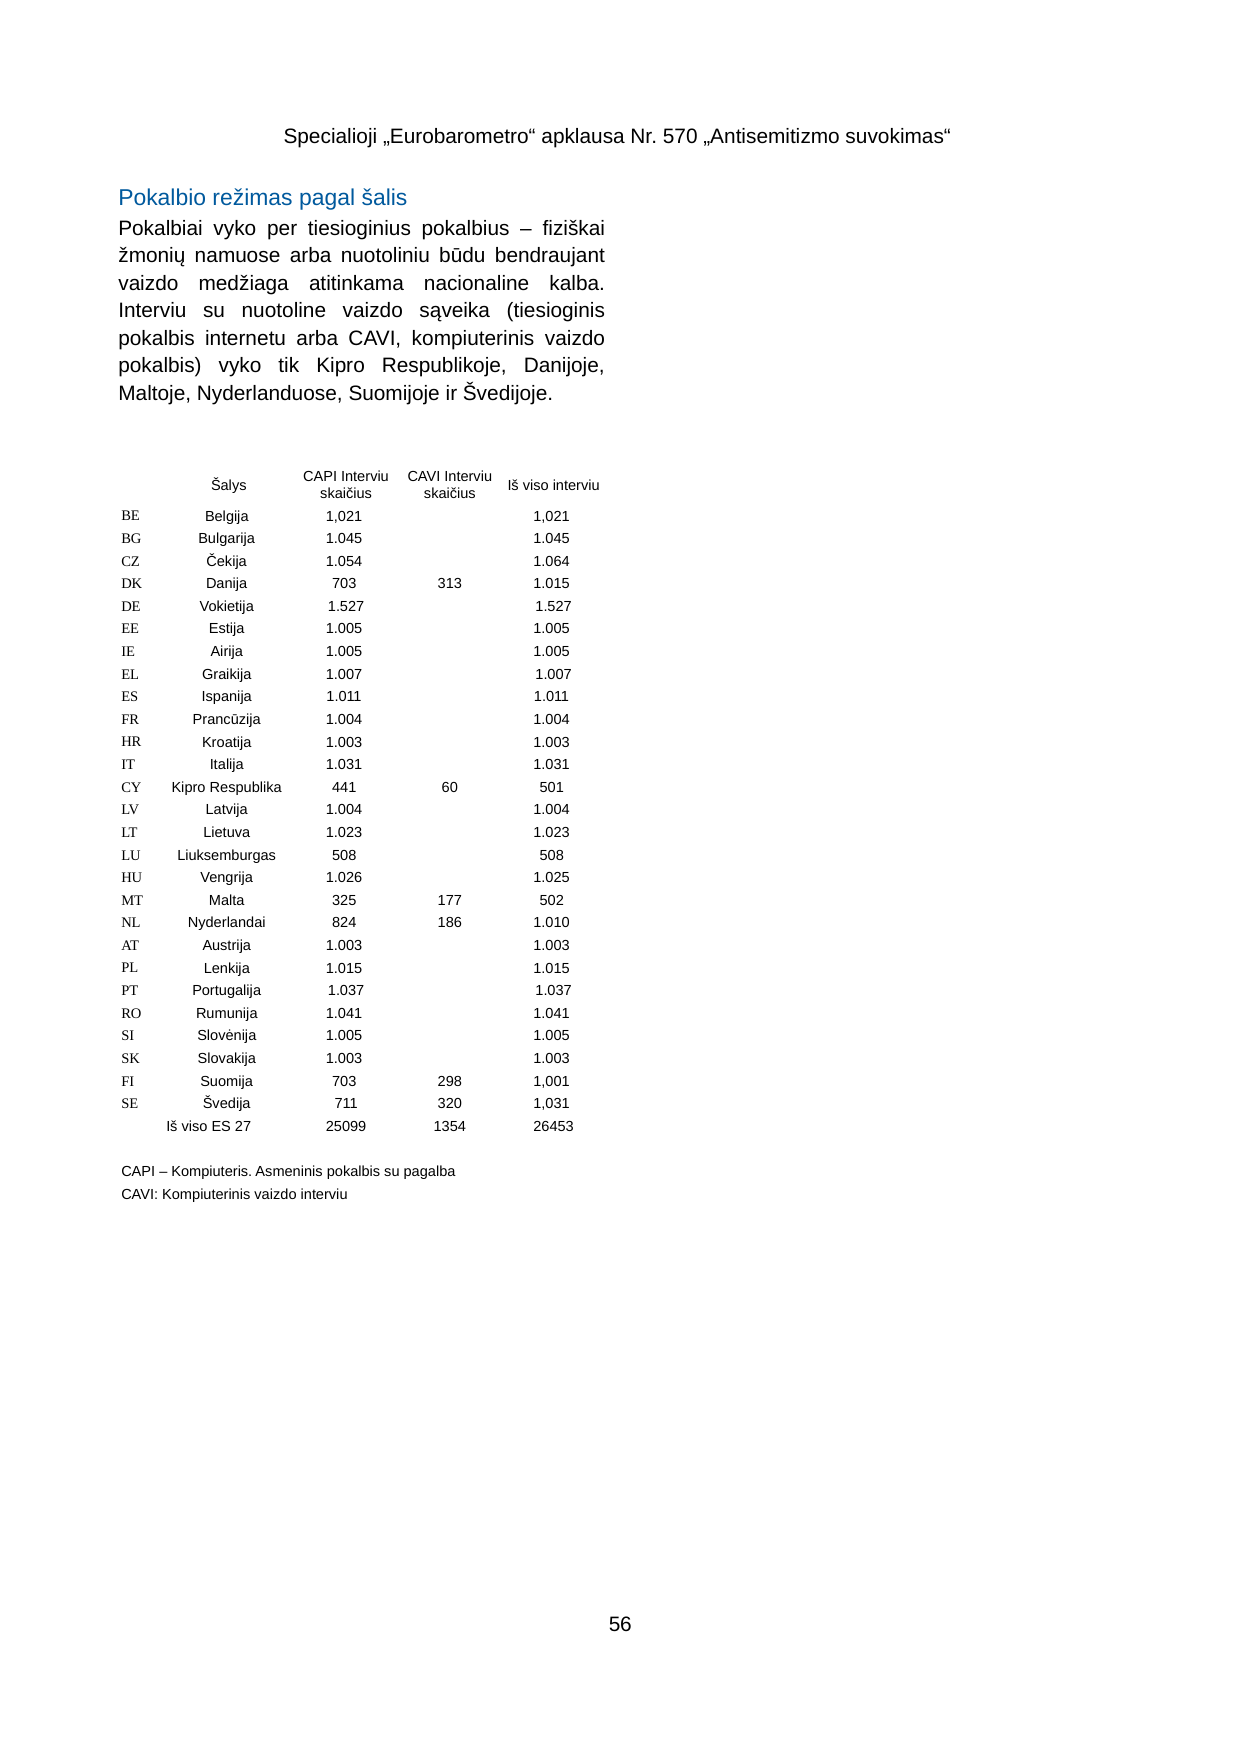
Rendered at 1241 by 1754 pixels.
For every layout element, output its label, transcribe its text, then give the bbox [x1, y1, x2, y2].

table_cell FR [118, 708, 163, 730]
table_cell [398, 730, 501, 753]
table_cell 1.037 [501, 979, 605, 1002]
table_cell Ispanija [163, 685, 294, 708]
table_cell 1.003 [501, 934, 605, 956]
table_cell Austrija [163, 934, 294, 956]
table_cell 186 [398, 911, 501, 934]
table_cell 1.037 [294, 979, 398, 1002]
table_header [118, 465, 163, 504]
table_cell Iš viso ES 27 [163, 1115, 294, 1137]
table_cell [398, 504, 501, 527]
table_cell 26453 [501, 1115, 605, 1137]
table_cell Latvija [163, 798, 294, 821]
table_cell [398, 1137, 501, 1160]
table_cell [398, 1047, 501, 1069]
table_cell 1.527 [294, 595, 398, 617]
table_cell EE [118, 617, 163, 640]
table_cell [398, 1002, 501, 1024]
table_cell 1.041 [501, 1002, 605, 1024]
table_cell Slovakija [163, 1047, 294, 1069]
table_cell 1.005 [501, 1024, 605, 1047]
table_cell CY [118, 776, 163, 798]
table_cell 1,021 [294, 504, 398, 527]
table_cell 1.031 [501, 753, 605, 776]
table_cell 703 [294, 1069, 398, 1092]
table_cell Prancūzija [163, 708, 294, 730]
table_cell 1.003 [501, 1047, 605, 1069]
table_cell 1.003 [501, 730, 605, 753]
table_cell EL [118, 663, 163, 685]
table_cell Italija [163, 753, 294, 776]
table_cell [398, 956, 501, 979]
table_cell Bulgarija [163, 527, 294, 549]
table_cell FI [118, 1069, 163, 1092]
table_cell 1.003 [294, 934, 398, 956]
table_cell PT [118, 979, 163, 1002]
table_cell 1.045 [501, 527, 605, 549]
table_cell 1.004 [294, 708, 398, 730]
table_cell 1.005 [501, 617, 605, 640]
table_cell [118, 1115, 163, 1137]
table_cell [398, 866, 501, 888]
table_cell Estija [163, 617, 294, 640]
table_cell Kroatija [163, 730, 294, 753]
table_cell Lenkija [163, 956, 294, 979]
table_cell 298 [398, 1069, 501, 1092]
table_cell 1.015 [501, 956, 605, 979]
table_cell 711 [294, 1092, 398, 1114]
table_cell Airija [163, 640, 294, 662]
table_cell 1.011 [501, 685, 605, 708]
table_cell DE [118, 595, 163, 617]
table_cell [398, 708, 501, 730]
table_cell 1.007 [501, 663, 605, 685]
table_cell 1.023 [501, 821, 605, 843]
table_cell 1.031 [294, 753, 398, 776]
table_cell Graikija [163, 663, 294, 685]
table_cell 1.064 [501, 550, 605, 572]
table_cell [501, 1137, 605, 1160]
table_cell 1.005 [294, 1024, 398, 1047]
table_cell PL [118, 956, 163, 979]
table_cell [398, 640, 501, 662]
table_cell [398, 663, 501, 685]
table_cell 1.015 [294, 956, 398, 979]
table_cell CAPI – Kompiuteris. Asmeninis pokalbis su pagalba [118, 1160, 605, 1182]
table_cell Švedija [163, 1092, 294, 1114]
table_header Šalys [163, 465, 294, 504]
table_cell DK [118, 572, 163, 595]
table_cell [398, 595, 501, 617]
table_cell Slovėnija [163, 1024, 294, 1047]
table_cell 1,001 [501, 1069, 605, 1092]
table_cell 1.010 [501, 911, 605, 934]
table_cell BE [118, 504, 163, 527]
table_cell LU [118, 843, 163, 866]
table_cell CZ [118, 550, 163, 572]
table_cell 1.004 [294, 798, 398, 821]
table_cell RO [118, 1002, 163, 1024]
table_cell LT [118, 821, 163, 843]
table_cell 1.025 [501, 866, 605, 888]
table_cell [398, 1024, 501, 1047]
table_cell 501 [501, 776, 605, 798]
table_cell Portugalija [163, 979, 294, 1002]
table_cell [398, 798, 501, 821]
table_cell 177 [398, 889, 501, 911]
table_header CAPI Interviu skaičius [294, 465, 398, 504]
table_cell 1.041 [294, 1002, 398, 1024]
table_cell 1.003 [294, 730, 398, 753]
table_cell 1.005 [294, 640, 398, 662]
table_cell HU [118, 866, 163, 888]
text Pokalbiai vyko per tiesioginius pokalbius – fiziškai žmonių namuose arba nuotoliniu būdu bendraujant vaizdo medžiaga atitinkama nacionaline kalba. Interviu su nuotoline vaizdo sąveika (tiesioginis pokalbis internetu arba CAVI, kompiuterinis vaizdo pokalbis) vyko tik Kipro Respublikoje, Danijoje, Maltoje, Nyderlanduose, Suomijoje ir Švedijoje. [118, 216, 605, 405]
table_cell Belgija [163, 504, 294, 527]
table_cell Nyderlandai [163, 911, 294, 934]
table_cell SK [118, 1047, 163, 1069]
table_cell 1.015 [501, 572, 605, 595]
table_cell 1,031 [501, 1092, 605, 1114]
table_cell 325 [294, 889, 398, 911]
table_cell 1.004 [501, 798, 605, 821]
table_cell 508 [501, 843, 605, 866]
table_cell 502 [501, 889, 605, 911]
table_cell CAVI: Kompiuterinis vaizdo interviu [118, 1183, 605, 1205]
table_cell 1.005 [501, 640, 605, 662]
table_cell MT [118, 889, 163, 911]
table_cell Vokietija [163, 595, 294, 617]
table_cell 60 [398, 776, 501, 798]
table_cell [398, 753, 501, 776]
table_cell 320 [398, 1092, 501, 1114]
table_cell 703 [294, 572, 398, 595]
table_cell 1.007 [294, 663, 398, 685]
table_cell [163, 1137, 294, 1160]
table_header Iš viso interviu [501, 465, 605, 504]
table_cell 1,021 [501, 504, 605, 527]
table_cell ES [118, 685, 163, 708]
table_cell Lietuva [163, 821, 294, 843]
table_cell 1.054 [294, 550, 398, 572]
table_cell 1354 [398, 1115, 501, 1137]
table_cell Čekija [163, 550, 294, 572]
table_cell 1.045 [294, 527, 398, 549]
table_cell 1.011 [294, 685, 398, 708]
table_cell 1.026 [294, 866, 398, 888]
table_cell Kipro Respublika [163, 776, 294, 798]
text Pokalbio režimas pagal šalis [118, 183, 605, 210]
table_cell LV [118, 798, 163, 821]
table_cell Danija [163, 572, 294, 595]
table_cell HR [118, 730, 163, 753]
table_cell [398, 617, 501, 640]
table_cell [398, 979, 501, 1002]
table_cell [118, 1137, 163, 1160]
table_cell 441 [294, 776, 398, 798]
table_cell BG [118, 527, 163, 549]
table_cell NL [118, 911, 163, 934]
table_cell [398, 685, 501, 708]
table_cell SE [118, 1092, 163, 1114]
table_cell IE [118, 640, 163, 662]
table_cell Suomija [163, 1069, 294, 1092]
table_cell IT [118, 753, 163, 776]
table_cell 1.023 [294, 821, 398, 843]
table_cell 25099 [294, 1115, 398, 1137]
table_cell 1.004 [501, 708, 605, 730]
table_cell AT [118, 934, 163, 956]
table_cell Rumunija [163, 1002, 294, 1024]
table_cell [398, 527, 501, 549]
table_cell 824 [294, 911, 398, 934]
table_cell 508 [294, 843, 398, 866]
table_cell [398, 550, 501, 572]
table_cell Мalta [163, 889, 294, 911]
table_cell [294, 1137, 398, 1160]
table_cell 1.003 [294, 1047, 398, 1069]
table_cell 1.005 [294, 617, 398, 640]
table_cell 1.527 [501, 595, 605, 617]
table_cell SI [118, 1024, 163, 1047]
table_cell Liuksemburgas [163, 843, 294, 866]
table_cell Vengrija [163, 866, 294, 888]
table_header CAVI Interviu skaičius [398, 465, 501, 504]
table_cell [398, 821, 501, 843]
table_cell 313 [398, 572, 501, 595]
table_cell [398, 843, 501, 866]
table_cell [398, 934, 501, 956]
